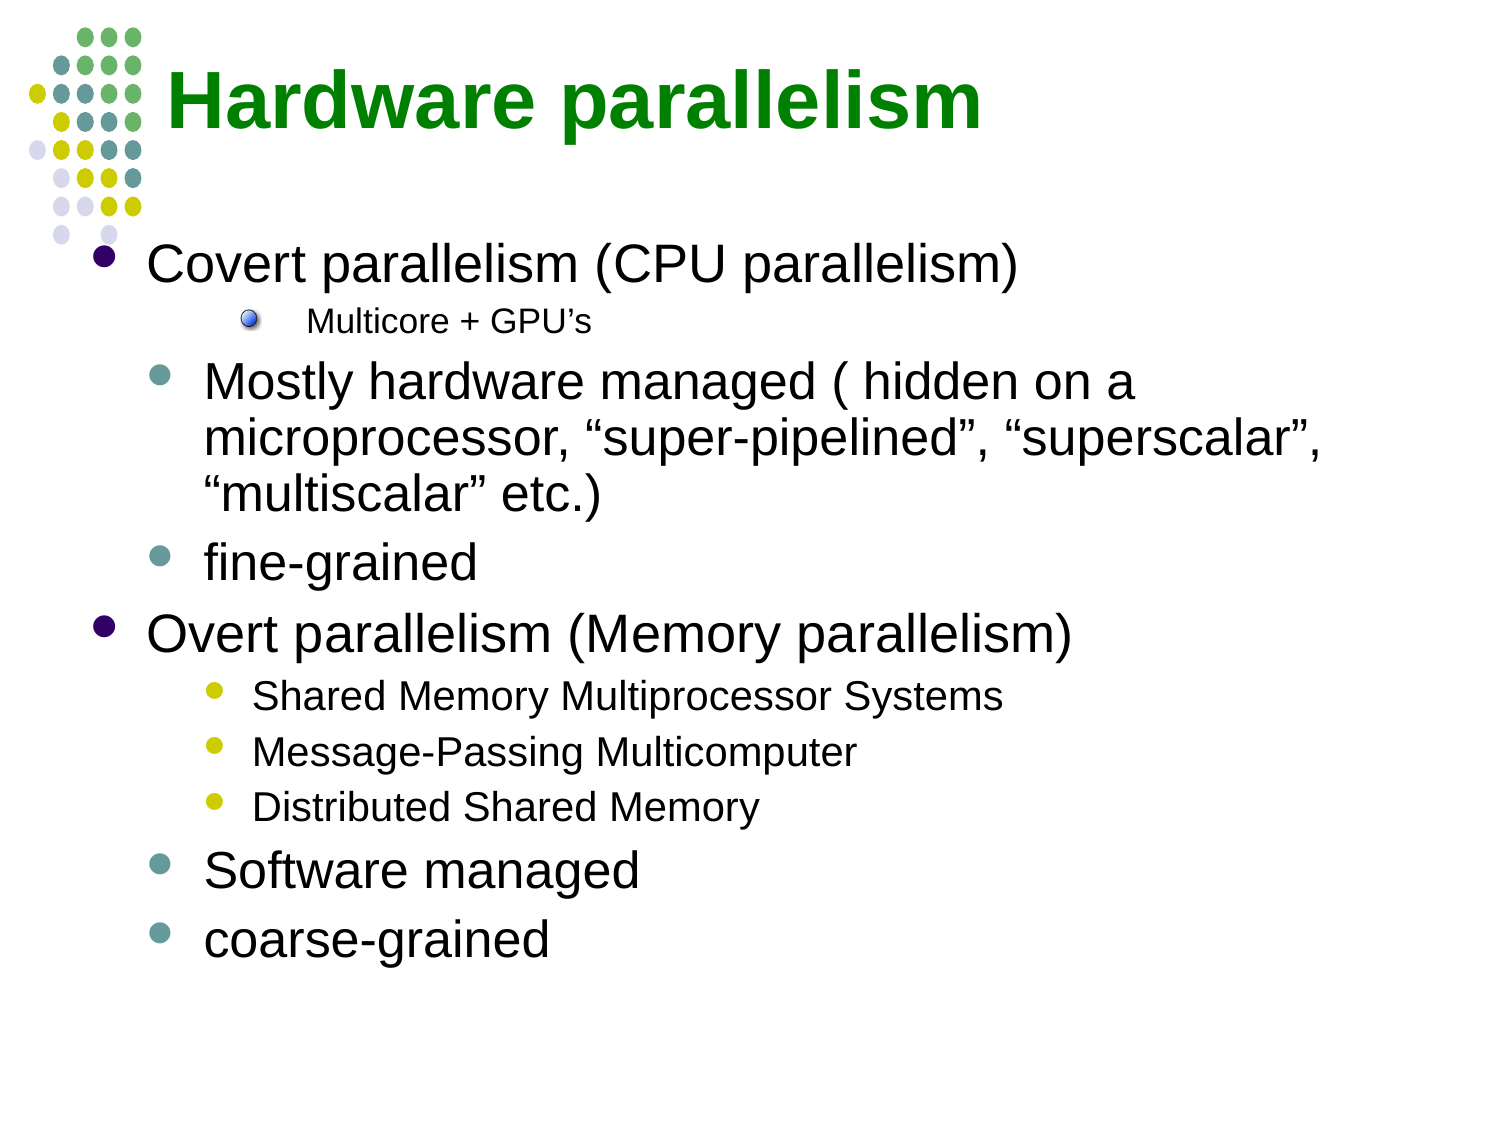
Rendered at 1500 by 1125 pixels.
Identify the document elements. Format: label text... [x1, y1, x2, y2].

title Hardware parallelism [151, 40, 1471, 176]
list Covert parallelism (CPU parallelism) Multicore + GPU’s Mostly hardware managed ( hidden on a microprocessor, “super-pipelined”, “superscalar”, “multiscalar” etc.) fine-grained Overt parallelism (Memory parallelism) Shared Memory Multiprocessor Systems Message-Passing Multicomputer Distributed Shared Memory Software managed coarse-grained [75, 228, 1426, 1115]
